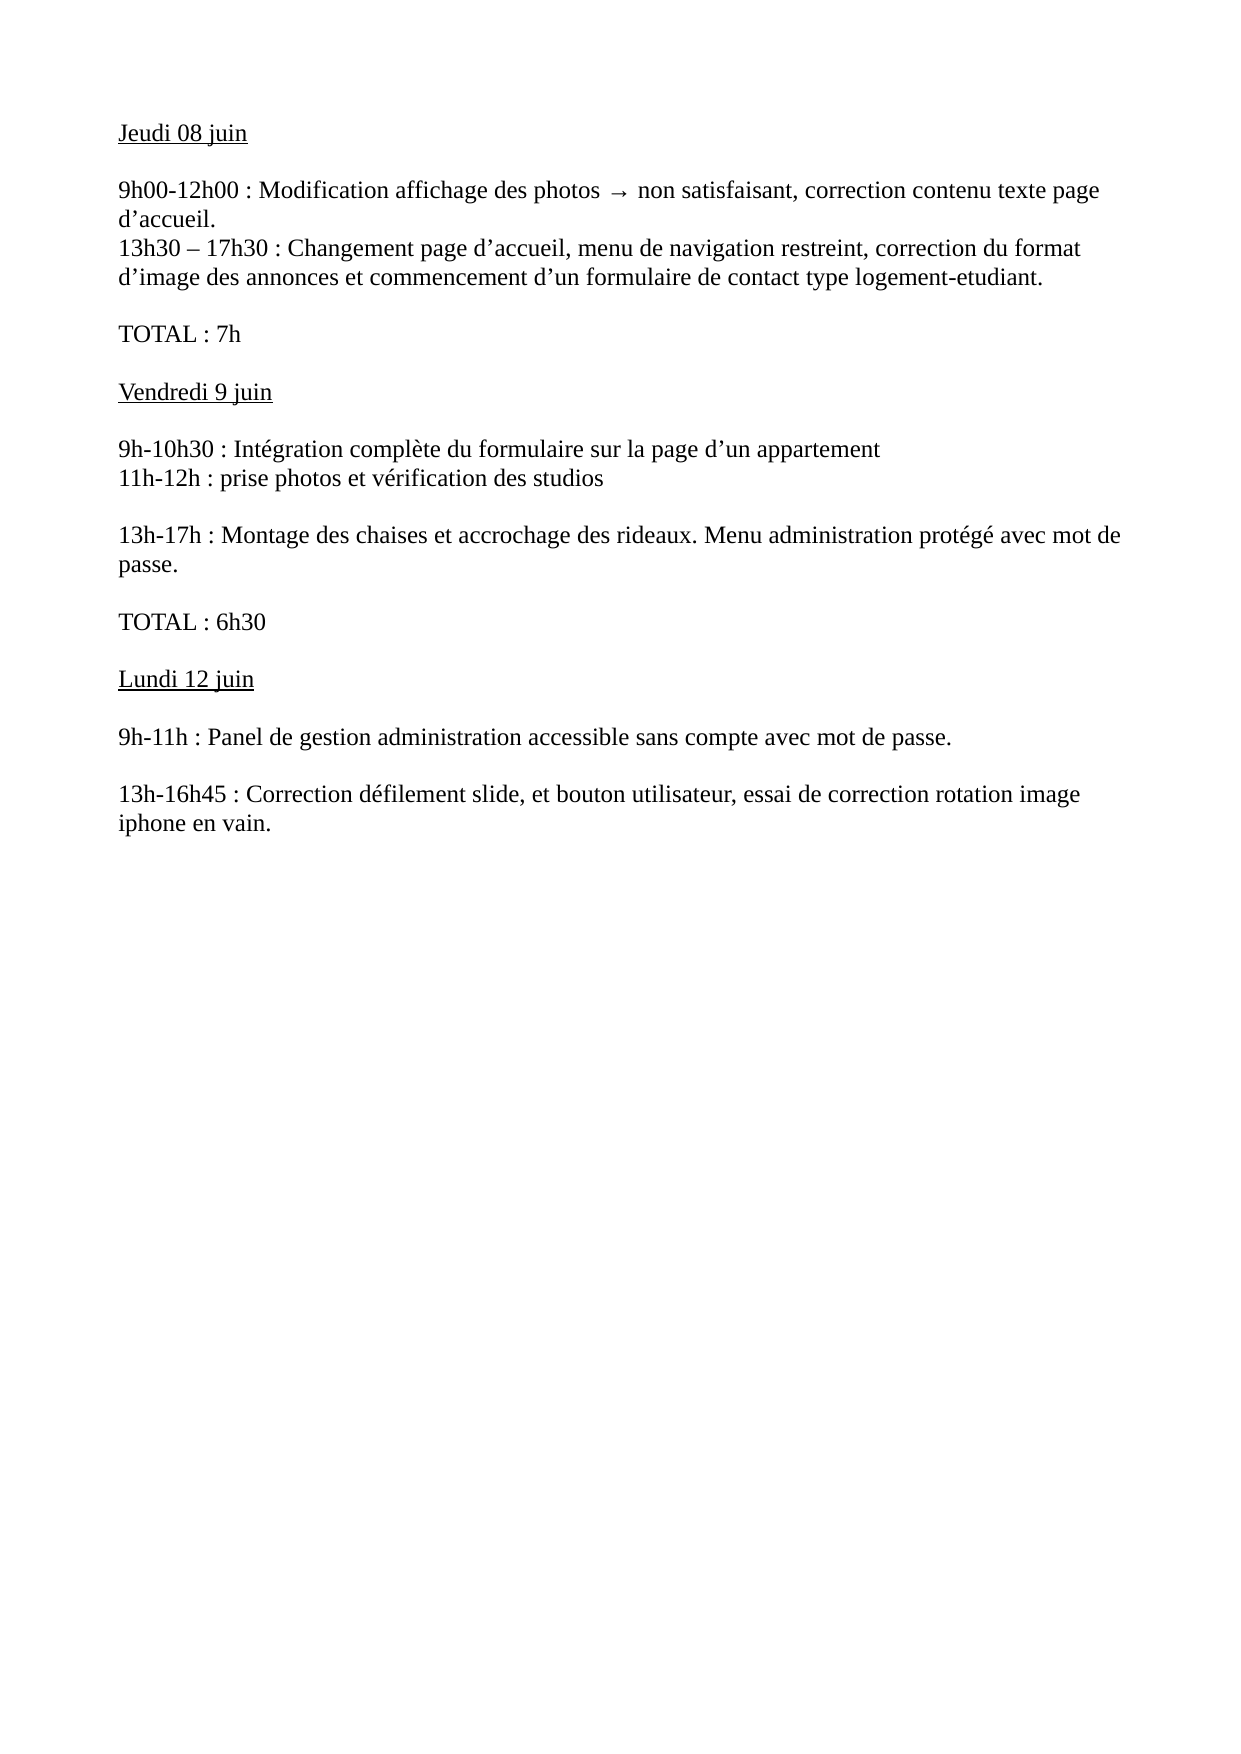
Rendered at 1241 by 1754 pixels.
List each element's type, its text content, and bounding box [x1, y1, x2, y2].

text Lundi 12 juin [118, 664, 1122, 693]
text TOTAL : 6h30 [118, 607, 1122, 636]
text 13h-17h : Montage des chaises et accrochage des rideaux. Menu administration protégé avec mot de passe. [118, 521, 1122, 578]
text Jeudi 08 juin [118, 118, 1122, 147]
text 13h-16h45 : Correction défilement slide, et bouton utilisateur, essai de correction rotation image iphone en vain. [118, 779, 1122, 837]
text 13h30 – 17h30 : Changement page d’accueil, menu de navigation restreint, correction du format d’image des annonces et commencement d’un formulaire de contact type logement-etudiant. [118, 233, 1122, 291]
text 9h00-12h00 : Modification affichage des photos → non satisfaisant, correction contenu texte page d’accueil. [118, 176, 1122, 233]
text 9h-11h : Panel de gestion administration accessible sans compte avec mot de passe. [118, 722, 1122, 751]
text TOTAL : 7h [118, 319, 1122, 348]
text Vendredi 9 juin [118, 377, 1122, 406]
text 9h-10h30 : Intégration complète du formulaire sur la page d’un appartement [118, 434, 1122, 463]
text 11h-12h : prise photos et vérification des studios [118, 463, 1122, 492]
